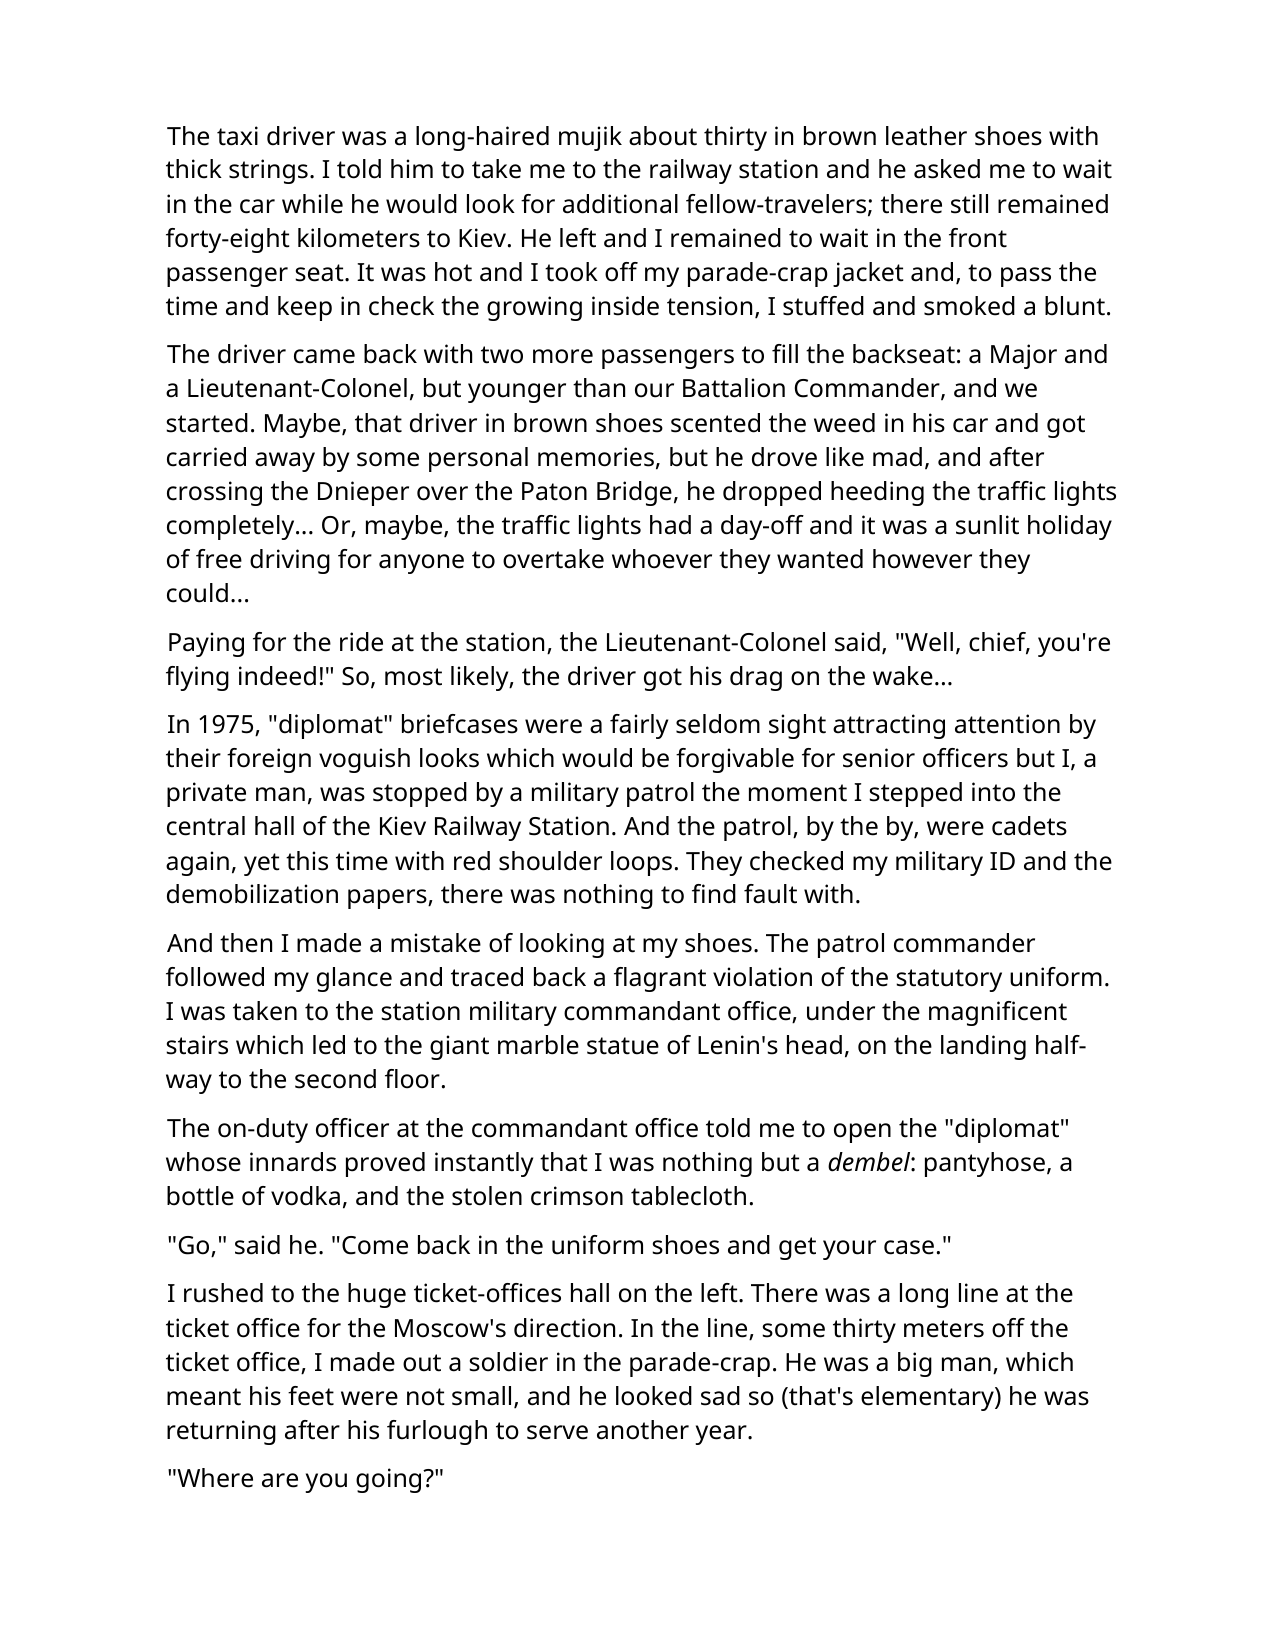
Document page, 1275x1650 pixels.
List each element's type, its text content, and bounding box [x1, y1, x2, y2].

text "Where are you going?" [165, 1461, 1118, 1495]
text In 1975, "diplomat" briefcases were a fairly seldom sight attracting attention by their foreign voguish looks which would be forgivable for senior officers but I, a private man, was stopped by a military patrol the moment I stepped into the central hall of the Kiev Railway Station. And the patrol, by the by, were cadets again, yet this time with red shoulder loops. They checked my military ID and the demobilization papers, there was nothing to find fault with. [165, 707, 1118, 911]
text And then I made a mistake of looking at my shoes. The patrol commander followed my glance and traced back a flagrant violation of the statutory uniform. I was taken to the station military commandant office, under the magnificent stairs which led to the giant marble statue of Lenin's head, on the landing half-way to the second floor. [165, 926, 1118, 1096]
text "Go," said he. "Come back in the uniform shoes and get your case." [165, 1227, 1118, 1262]
text I rushed to the huge ticket-offices hall on the left. There was a long line at the ticket office for the Moscow's direction. In the line, some thirty meters off the ticket office, I made out a soldier in the parade-crap. He was a big man, which meant his feet were not small, and he looked sad so (that's elementary) he was returning after his furlough to serve another year. [165, 1276, 1118, 1446]
text Paying for the ride at the station, the Lieutenant-Colonel said, "Well, chief, you're flying indeed!" So, most likely, the driver got his drag on the wake… [165, 624, 1118, 692]
text The taxi driver was a long-haired mujik about thirty in brown leather shoes with thick strings. I told him to take me to the railway station and he asked me to wait in the car while he would look for additional fellow-travelers; there still remained forty-eight kilometers to Kiev. He left and I remained to wait in the front passenger seat. It was hot and I took off my parade-crap jacket and, to pass the time and keep in check the growing inside tension, I stuffed and smoked a blunt. [165, 118, 1118, 322]
text The driver came back with two more passengers to fill the backseat: a Major and a Lieutenant-Colonel, but younger than our Battalion Commander, and we started. Maybe, that driver in brown shoes scented the weed in his car and got carried away by some personal memories, but he drove like mad, and after crossing the Dnieper over the Paton Bridge, he dropped heeding the traffic lights completely... Or, maybe, the traffic lights had a day-off and it was a sunlit holiday of free driving for anyone to overtake whoever they wanted however they could... [165, 337, 1118, 609]
text The on-duty officer at the commandant office told me to open the "diplomat" whose innards proved instantly that I was nothing but a dembel: pantyhose, a bottle of vodka, and the stolen crimson tablecloth. [165, 1111, 1118, 1213]
